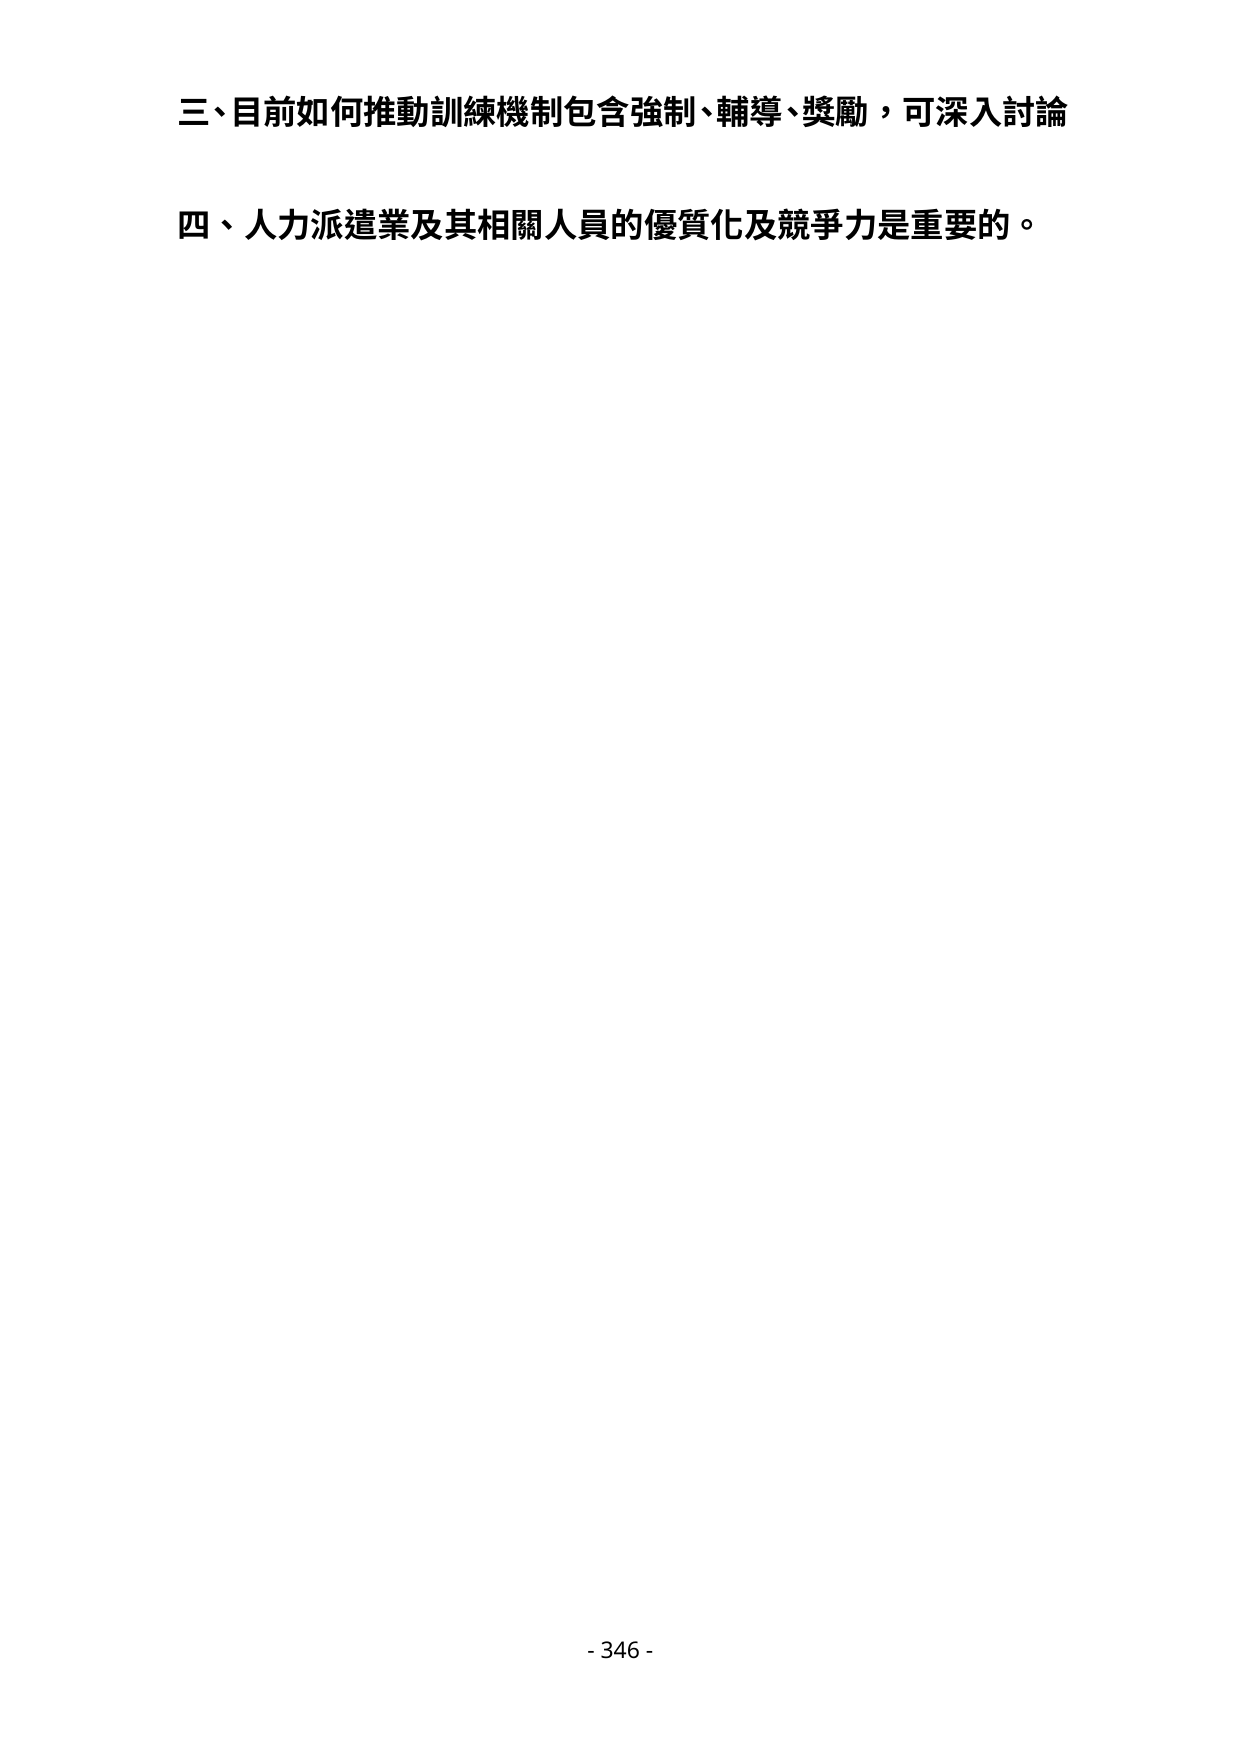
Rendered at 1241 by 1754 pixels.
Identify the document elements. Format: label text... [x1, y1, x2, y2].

subtitle 四、人力派遣業及其相關人員的優質化及競爭力是重要的。 [177, 185, 1063, 260]
subtitle 三、目前如何推動訓練機制包含強制、輔導、獎勵，可深入討論。 [177, 73, 1063, 148]
